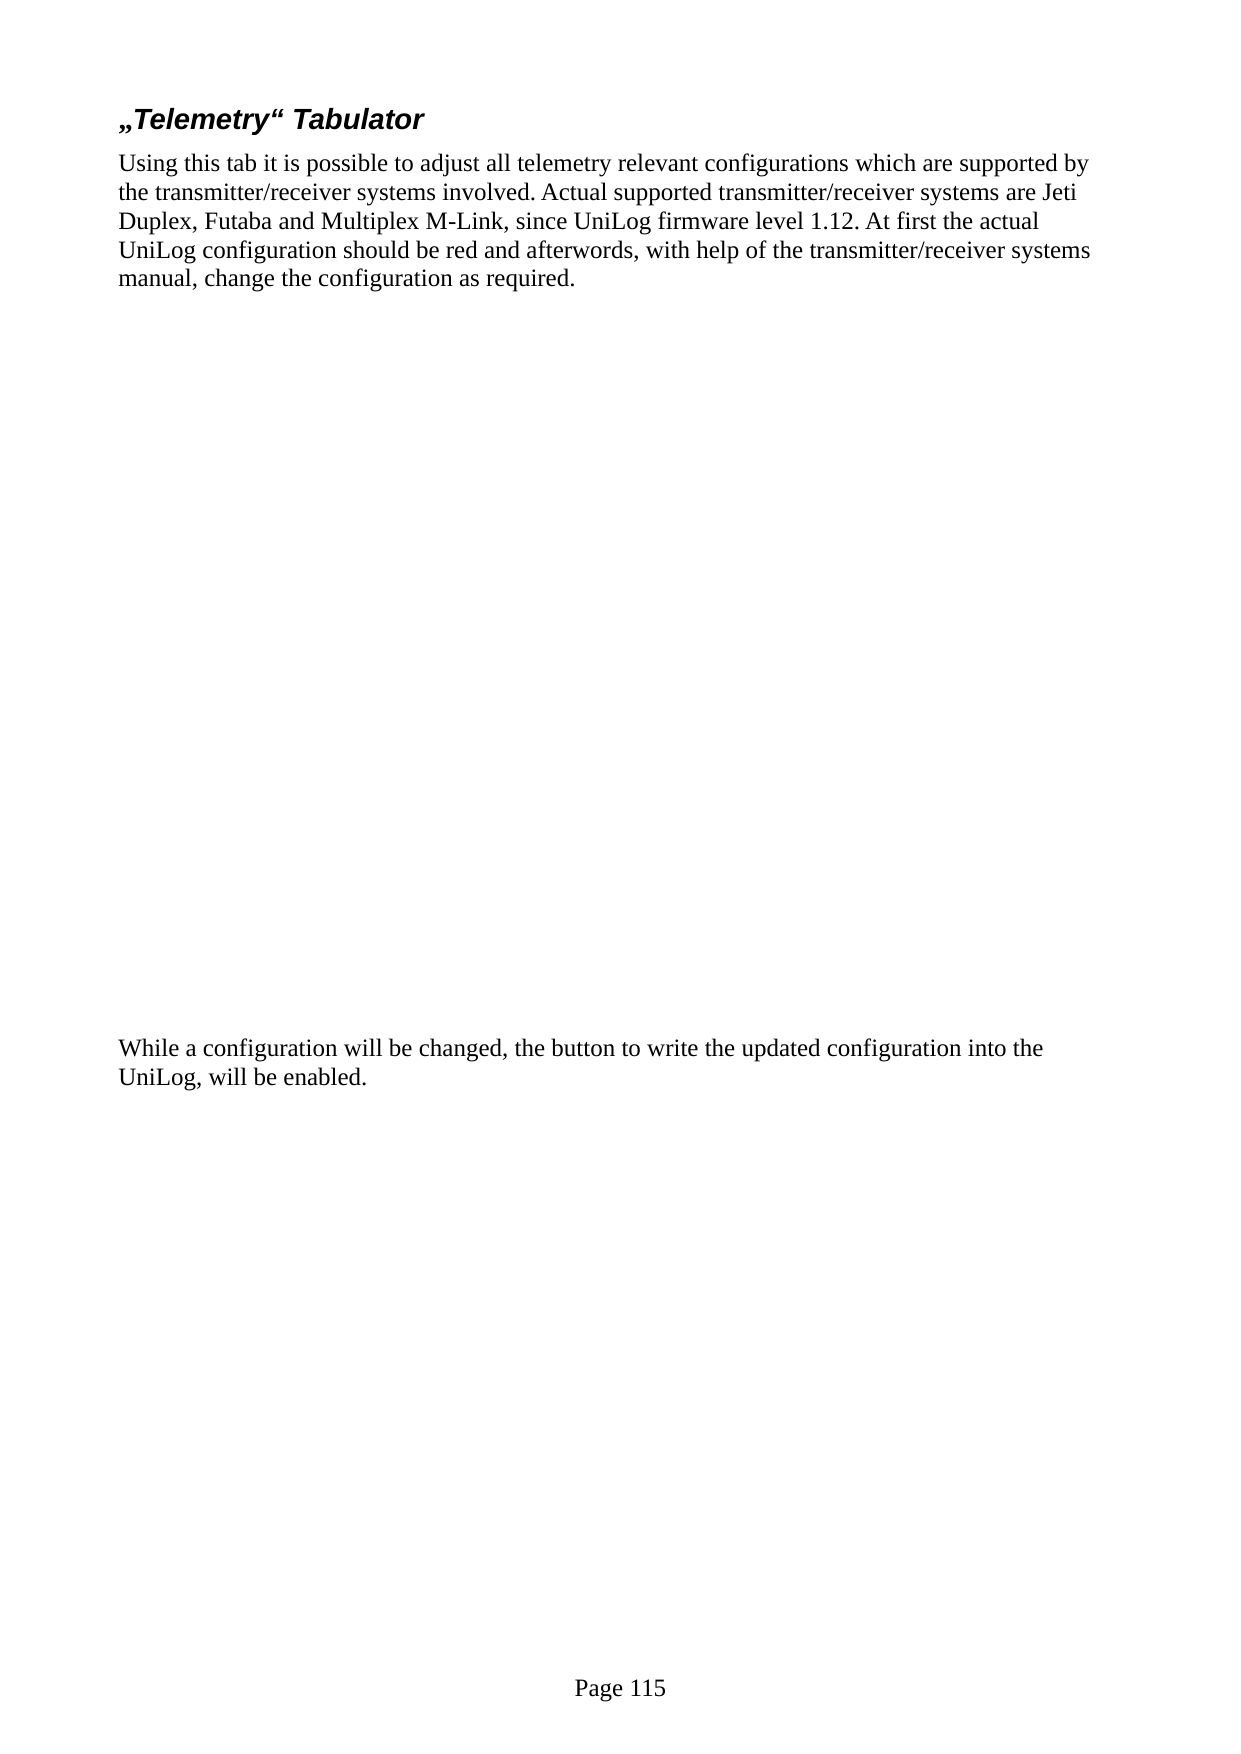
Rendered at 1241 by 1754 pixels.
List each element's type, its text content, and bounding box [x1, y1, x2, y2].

text Using this tab it is possible to adjust all telemetry relevant configurations which are supported by the transmitter/receiver systems involved. Actual supported transmitter/receiver systems are Jeti Duplex, Futaba and Multiplex M-Link, since UniLog firmware level 1.12. At first the actual UniLog configuration should be red and afterwords, with help of the transmitter/receiver systems manual, change the configuration as required. [118, 148, 1122, 292]
text While a configuration will be changed, the button to write the updated configuration into the UniLog, will be enabled. [118, 1033, 1122, 1091]
subtitle „Telemetry“ Tabulator [118, 102, 1122, 136]
